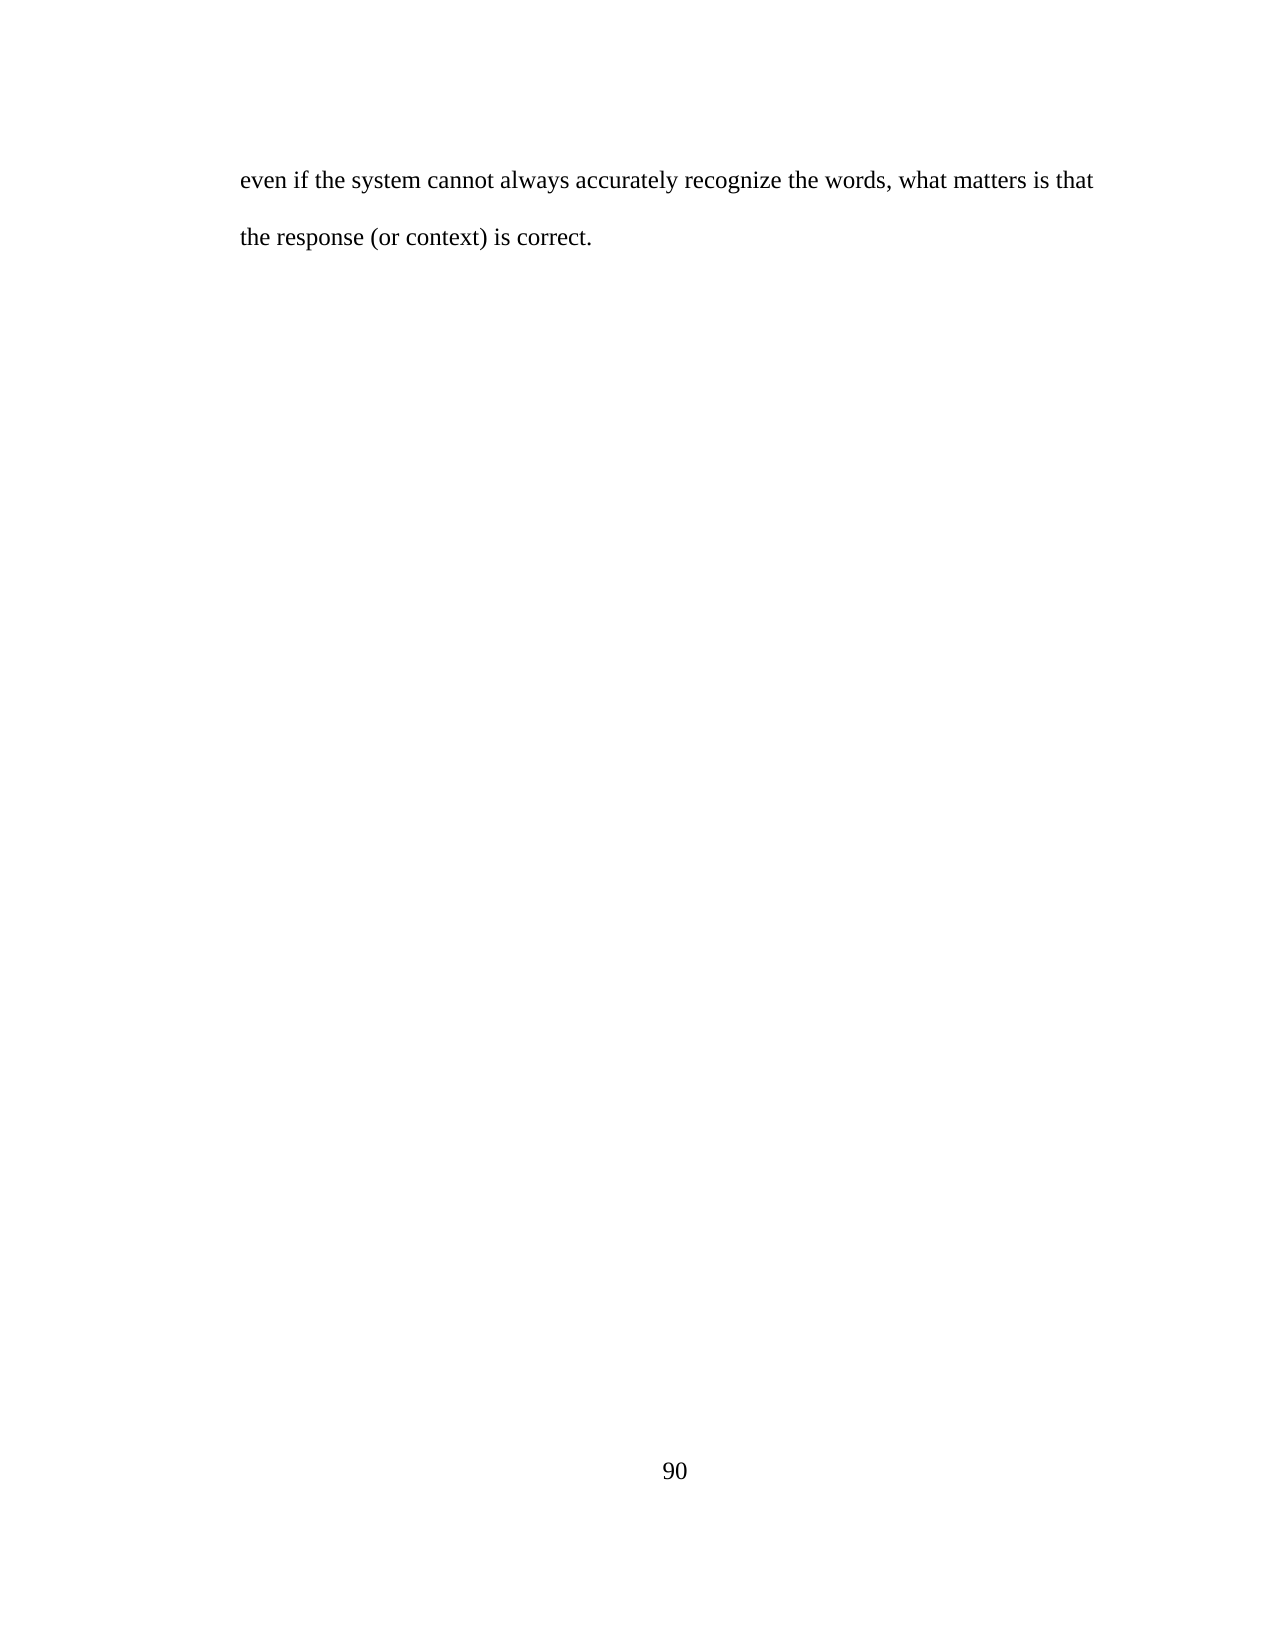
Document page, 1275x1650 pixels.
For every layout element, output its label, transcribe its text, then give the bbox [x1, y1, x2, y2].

text even if the system cannot always accurately recognize the words, what matters is that the response (or context) is correct. [240, 165, 1110, 251]
